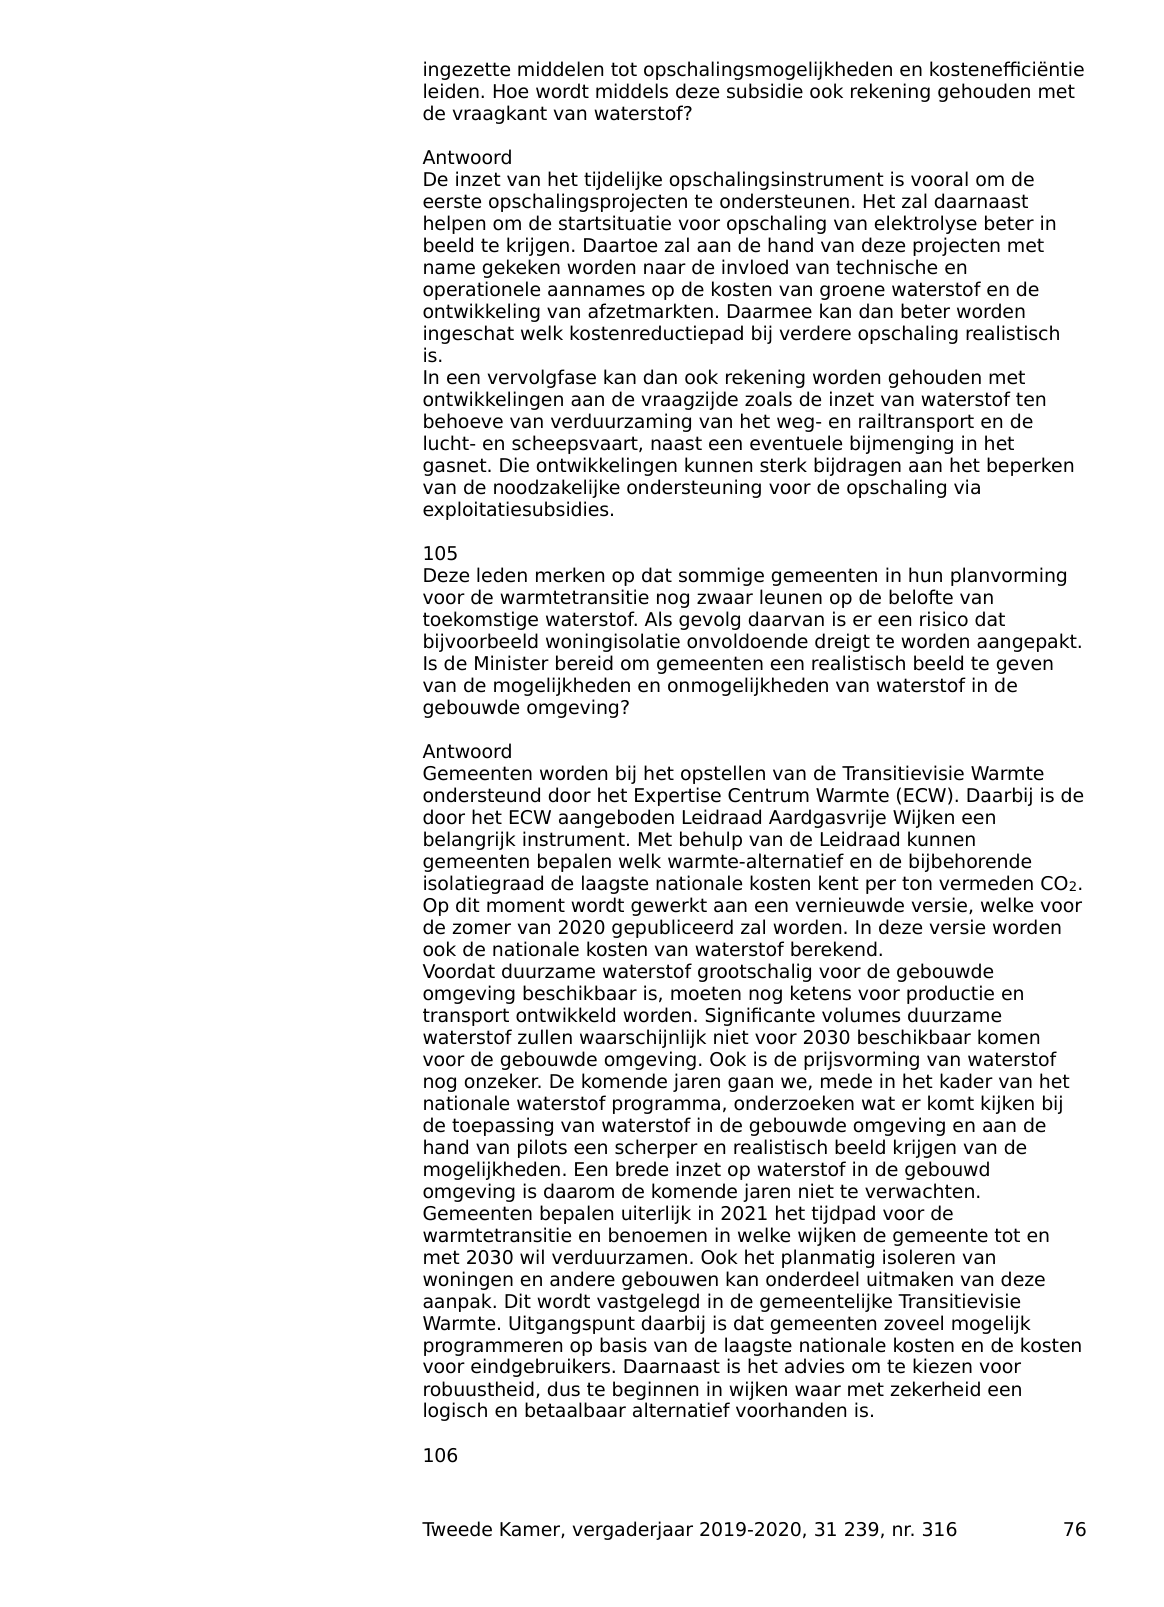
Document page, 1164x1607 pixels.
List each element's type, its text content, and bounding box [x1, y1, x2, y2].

text Gemeenten worden bij het opstellen van de Transitievisie Warmte ondersteund door het Expertise Centrum Warmte (ECW). Daarbij is de door het ECW aangeboden Leidraad Aardgasvrije Wijken een belangrijk instrument. Met behulp van de Leidraad kunnen gemeenten bepalen welk warmte-alternatief en de bijbehorende isolatiegraad de laagste nationale kosten kent per ton vermeden CO2. Op dit moment wordt gewerkt aan een vernieuwde versie, welke voor de zomer van 2020 gepubliceerd zal worden. In deze versie worden ook de nationale kosten van waterstof berekend. [422, 763, 1087, 961]
text Voordat duurzame waterstof grootschalig voor de gebouwde omgeving beschikbaar is, moeten nog ketens voor productie en transport ontwikkeld worden. Significante volumes duurzame waterstof zullen waarschijnlijk niet voor 2030 beschikbaar komen voor de gebouwde omgeving. Ook is de prijsvorming van waterstof nog onzeker. De komende jaren gaan we, mede in het kader van het nationale waterstof programma, onderzoeken wat er komt kijken bij de toepassing van waterstof in de gebouwde omgeving en aan de hand van pilots een scherper en realistisch beeld krijgen van de mogelijkheden. Een brede inzet op waterstof in de gebouwd omgeving is daarom de komende jaren niet te verwachten. [422, 961, 1087, 1203]
text Antwoord [422, 741, 1087, 763]
text Gemeenten bepalen uiterlijk in 2021 het tijdpad voor de warmtetransitie en benoemen in welke wijken de gemeente tot en met 2030 wil verduurzamen. Ook het planmatig isoleren van woningen en andere gebouwen kan onderdeel uitmaken van deze aanpak. Dit wordt vastgelegd in de gemeentelijke Transitievisie Warmte. Uitgangspunt daarbij is dat gemeenten zoveel mogelijk programmeren op basis van de laagste nationale kosten en de kosten voor eindgebruikers. Daarnaast is het advies om te kiezen voor robuustheid, dus te beginnen in wijken waar met zekerheid een logisch en betaalbaar alternatief voorhanden is. [422, 1203, 1087, 1422]
text 106 [422, 1444, 1087, 1467]
text De inzet van het tijdelijke opschalingsinstrument is vooral om de eerste opschalingsprojecten te ondersteunen. Het zal daarnaast helpen om de startsituatie voor opschaling van elektrolyse beter in beeld te krijgen. Daartoe zal aan de hand van deze projecten met name gekeken worden naar de invloed van technische en operationele aannames op de kosten van groene waterstof en de ontwikkeling van afzetmarkten. Daarmee kan dan beter worden ingeschat welk kostenreductiepad bij verdere opschaling realistisch is. [422, 169, 1087, 367]
text ingezette middelen tot opschalingsmogelijkheden en kostenefficiëntie leiden. Hoe wordt middels deze subsidie ook rekening gehouden met de vraagkant van waterstof? [422, 59, 1087, 125]
text Deze leden merken op dat sommige gemeenten in hun planvorming voor de warmtetransitie nog zwaar leunen op de belofte van toekomstige waterstof. Als gevolg daarvan is er een risico dat bijvoorbeeld woningisolatie onvoldoende dreigt te worden aangepakt. Is de Minister bereid om gemeenten een realistisch beeld te geven van de mogelijkheden en onmogelijkheden van waterstof in de gebouwde omgeving? [422, 565, 1087, 719]
text Antwoord [422, 147, 1087, 169]
text In een vervolgfase kan dan ook rekening worden gehouden met ontwikkelingen aan de vraagzijde zoals de inzet van waterstof ten behoeve van verduurzaming van het weg- en railtransport en de lucht- en scheepsvaart, naast een eventuele bijmenging in het gasnet. Die ontwikkelingen kunnen sterk bijdragen aan het beperken van de noodzakelijke ondersteuning voor de opschaling via exploitatiesubsidies. [422, 367, 1087, 521]
text 105 [422, 543, 1087, 565]
